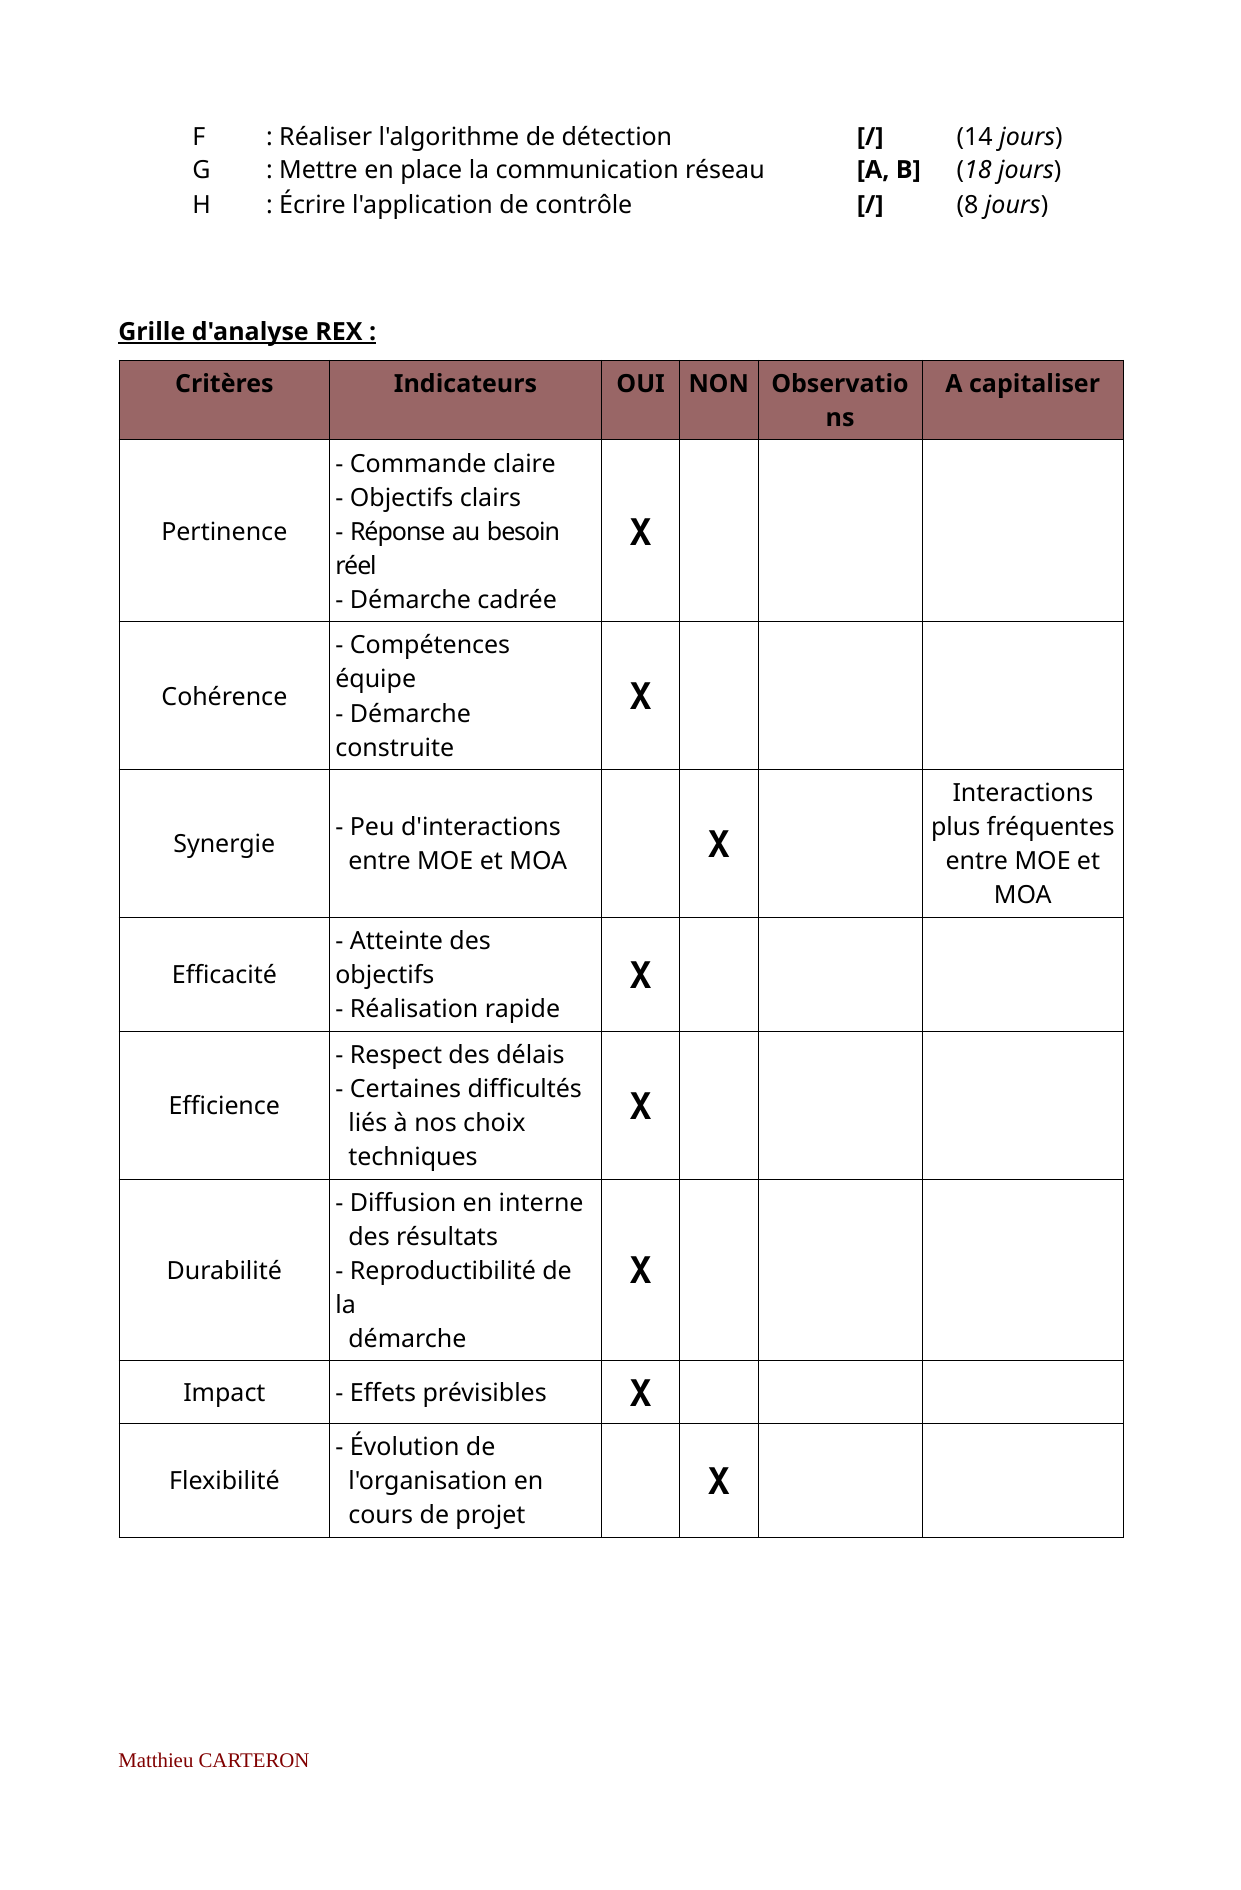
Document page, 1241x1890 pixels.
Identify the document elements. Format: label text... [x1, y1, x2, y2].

table_cell Cohérence [120, 622, 329, 769]
table_cell X [602, 1032, 679, 1178]
table_cell [680, 1180, 758, 1360]
table_cell Impact [120, 1361, 329, 1423]
table_cell [680, 1032, 758, 1178]
table_cell - Commande claire - Objectifs clairs - Réponse au besoin réel - Démarche cadrée [330, 440, 601, 621]
table_cell X [680, 770, 758, 917]
table_cell X [602, 918, 679, 1031]
table_cell Efficience [120, 1032, 329, 1178]
table_header Indicateurs [330, 361, 601, 439]
table_header NON [680, 361, 758, 439]
table_cell - Atteinte des objectifs - Réalisation rapide [330, 918, 601, 1031]
text F : Réaliser l'algorithme de détection [/] (14 jours) [118, 118, 1122, 152]
table_cell X [602, 1361, 679, 1423]
table_cell [759, 440, 922, 621]
table_cell [759, 1424, 922, 1537]
table_cell [759, 1180, 922, 1360]
table_cell [602, 770, 679, 917]
table_header OUI [602, 361, 679, 439]
table_cell [759, 622, 922, 769]
table_header A capitaliser [923, 361, 1123, 439]
table_header Observations [759, 361, 922, 439]
table_cell [759, 1032, 922, 1178]
table_cell [602, 1424, 679, 1537]
table_cell [923, 1180, 1123, 1360]
table_cell X [602, 622, 679, 769]
table_cell [923, 622, 1123, 769]
text G : Mettre en place la communication réseau [A, B] (18 jours) [118, 152, 1122, 186]
table_cell [923, 1424, 1123, 1537]
table_cell [680, 918, 758, 1031]
table_cell Efficacité [120, 918, 329, 1031]
table_cell [923, 440, 1123, 621]
table_cell Synergie [120, 770, 329, 917]
table_cell - Effets prévisibles [330, 1361, 601, 1423]
table_cell Flexibilité [120, 1424, 329, 1537]
table_cell [759, 1361, 922, 1423]
table_cell [759, 918, 922, 1031]
table_cell - Compétences équipe - Démarche construite [330, 622, 601, 769]
table_cell - Diffusion en interne des résultats - Reproductibilité de la démarche [330, 1180, 601, 1360]
table_cell X [680, 1424, 758, 1537]
table_cell - Peu d'interactions entre MOE et MOA [330, 770, 601, 917]
table_cell [923, 1032, 1123, 1178]
table_cell [923, 1361, 1123, 1423]
table_cell Interactions plus fréquentes entre MOE et MOA [923, 770, 1123, 917]
table_header Critères [120, 361, 329, 439]
table_cell [680, 1361, 758, 1423]
text H : Écrire l'application de contrôle [/] (8 jours) [118, 186, 1122, 220]
table_cell [759, 770, 922, 917]
table_cell - Respect des délais - Certaines difficultés liés à nos choix techniques [330, 1032, 601, 1178]
table_cell Pertinence [120, 440, 329, 621]
table_cell [680, 440, 758, 621]
table_cell Durabilité [120, 1180, 329, 1360]
table_cell X [602, 1180, 679, 1360]
table_cell X [602, 440, 679, 621]
table_cell [923, 918, 1123, 1031]
text Grille d'analyse REX : [118, 313, 1122, 347]
table_cell - Évolution de l'organisation en cours de projet [330, 1424, 601, 1537]
table_cell [680, 622, 758, 769]
